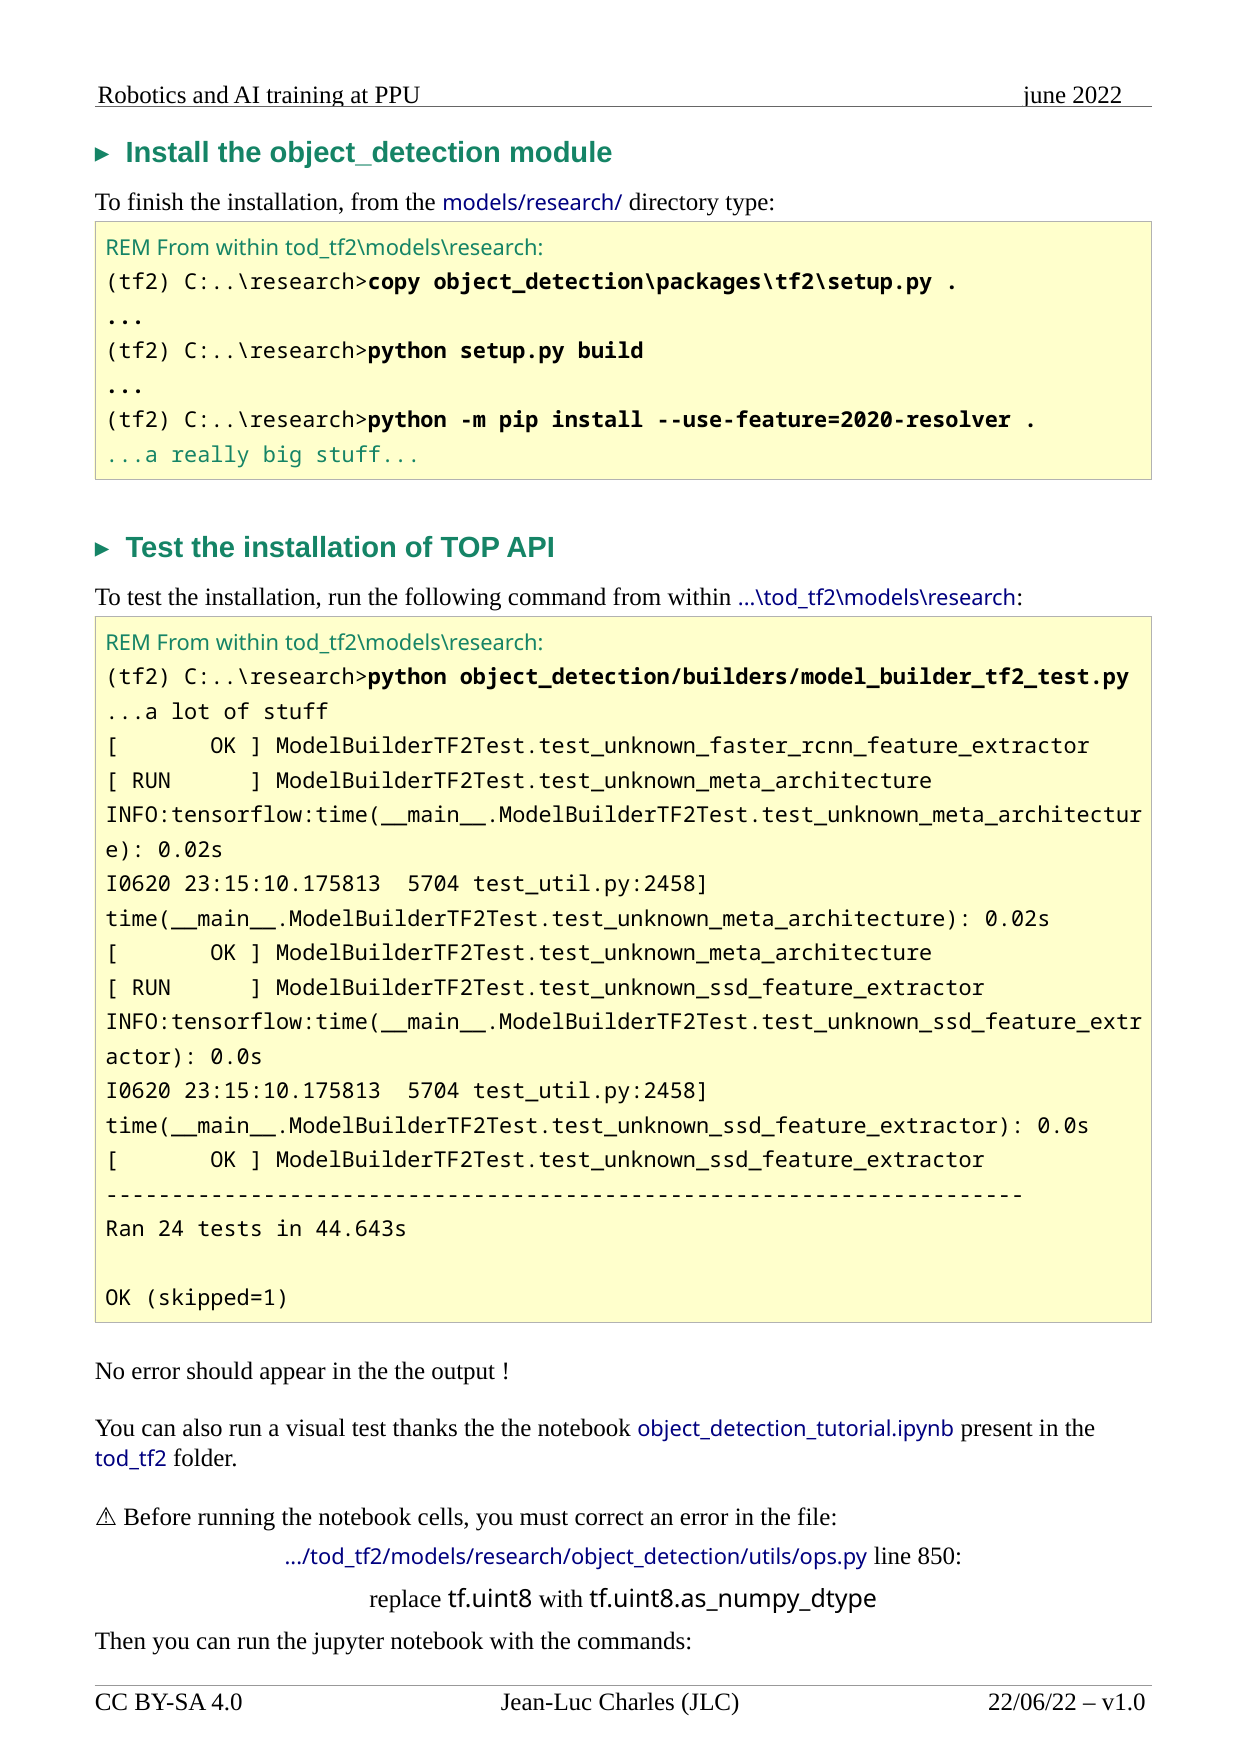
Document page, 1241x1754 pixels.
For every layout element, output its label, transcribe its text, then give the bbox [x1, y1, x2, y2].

text Ran 24 tests in 44.643s [96, 1202, 1151, 1237]
text (tf2) C:..\research>python object_detection/builders/model_builder_tf2_test.py ...a lot of stuff [96, 651, 1151, 719]
text ---------------------------------------------------------------------- [96, 1168, 1151, 1202]
text Then you can run the jupyter notebook with the commands: [94, 1626, 1152, 1655]
text [ OK ] ModelBuilderTF2Test.test_unknown_faster_rcnn_feature_extractor [96, 719, 1151, 754]
text INFO:tensorflow:time(__main__.ModelBuilderTF2Test.test_unknown_meta_architecture): 0.02s [96, 788, 1151, 857]
text (tf2) C:..\research>copy object_detection\packages\tf2\setup.py . ... [96, 256, 1151, 324]
text [ OK ] ModelBuilderTF2Test.test_unknown_meta_architecture [96, 926, 1151, 961]
text To finish the installation, from the models/research/ directory type: [94, 187, 1152, 216]
text INFO:tensorflow:time(__main__.ModelBuilderTF2Test.test_unknown_ssd_feature_extractor): 0.0s [96, 995, 1151, 1064]
subtitle ▸ Install the object_detection module [94, 135, 1152, 169]
text (tf2) C:..\research>python -m pip install --use-feature=2020-resolver . [96, 393, 1151, 428]
text You can also run a visual test thanks the the notebook object_detection_tutorial.ipynb present in the tod_tf2 folder. [94, 1413, 1152, 1473]
text ⚠️ Before running the notebook cells, you must correct an error in the file: [94, 1502, 1152, 1531]
text No error should appear in the the output ! [94, 1356, 1152, 1385]
text .../tod_tf2/models/research/object_detection/utils/ops.py line 850: [94, 1541, 1152, 1571]
text ...a really big stuff... [96, 428, 1151, 479]
text [ RUN ] ModelBuilderTF2Test.test_unknown_ssd_feature_extractor [96, 961, 1151, 995]
text [ OK ] ModelBuilderTF2Test.test_unknown_ssd_feature_extractor [96, 1133, 1151, 1168]
text replace tf.uint8 with tf.uint8.as_numpy_dtype [94, 1581, 1152, 1615]
subtitle ▸ Test the installation of TOP API [94, 530, 1152, 564]
text [ RUN ] ModelBuilderTF2Test.test_unknown_meta_architecture [96, 754, 1151, 788]
text I0620 23:15:10.175813 5704 test_util.py:2458] time(__main__.ModelBuilderTF2Test.test_unknown_ssd_feature_extractor): 0.0s [96, 1064, 1151, 1133]
text REM From within tod_tf2\models\research: [96, 617, 1151, 651]
text REM From within tod_tf2\models\research: [96, 222, 1151, 256]
text I0620 23:15:10.175813 5704 test_util.py:2458] time(__main__.ModelBuilderTF2Test.test_unknown_meta_architecture): 0.02s [96, 857, 1151, 926]
text (tf2) C:..\research>python setup.py build ... [96, 324, 1151, 393]
text OK (skipped=1) [96, 1271, 1151, 1322]
text To test the installation, run the following command from within ...\tod_tf2\models\research: [94, 582, 1152, 611]
